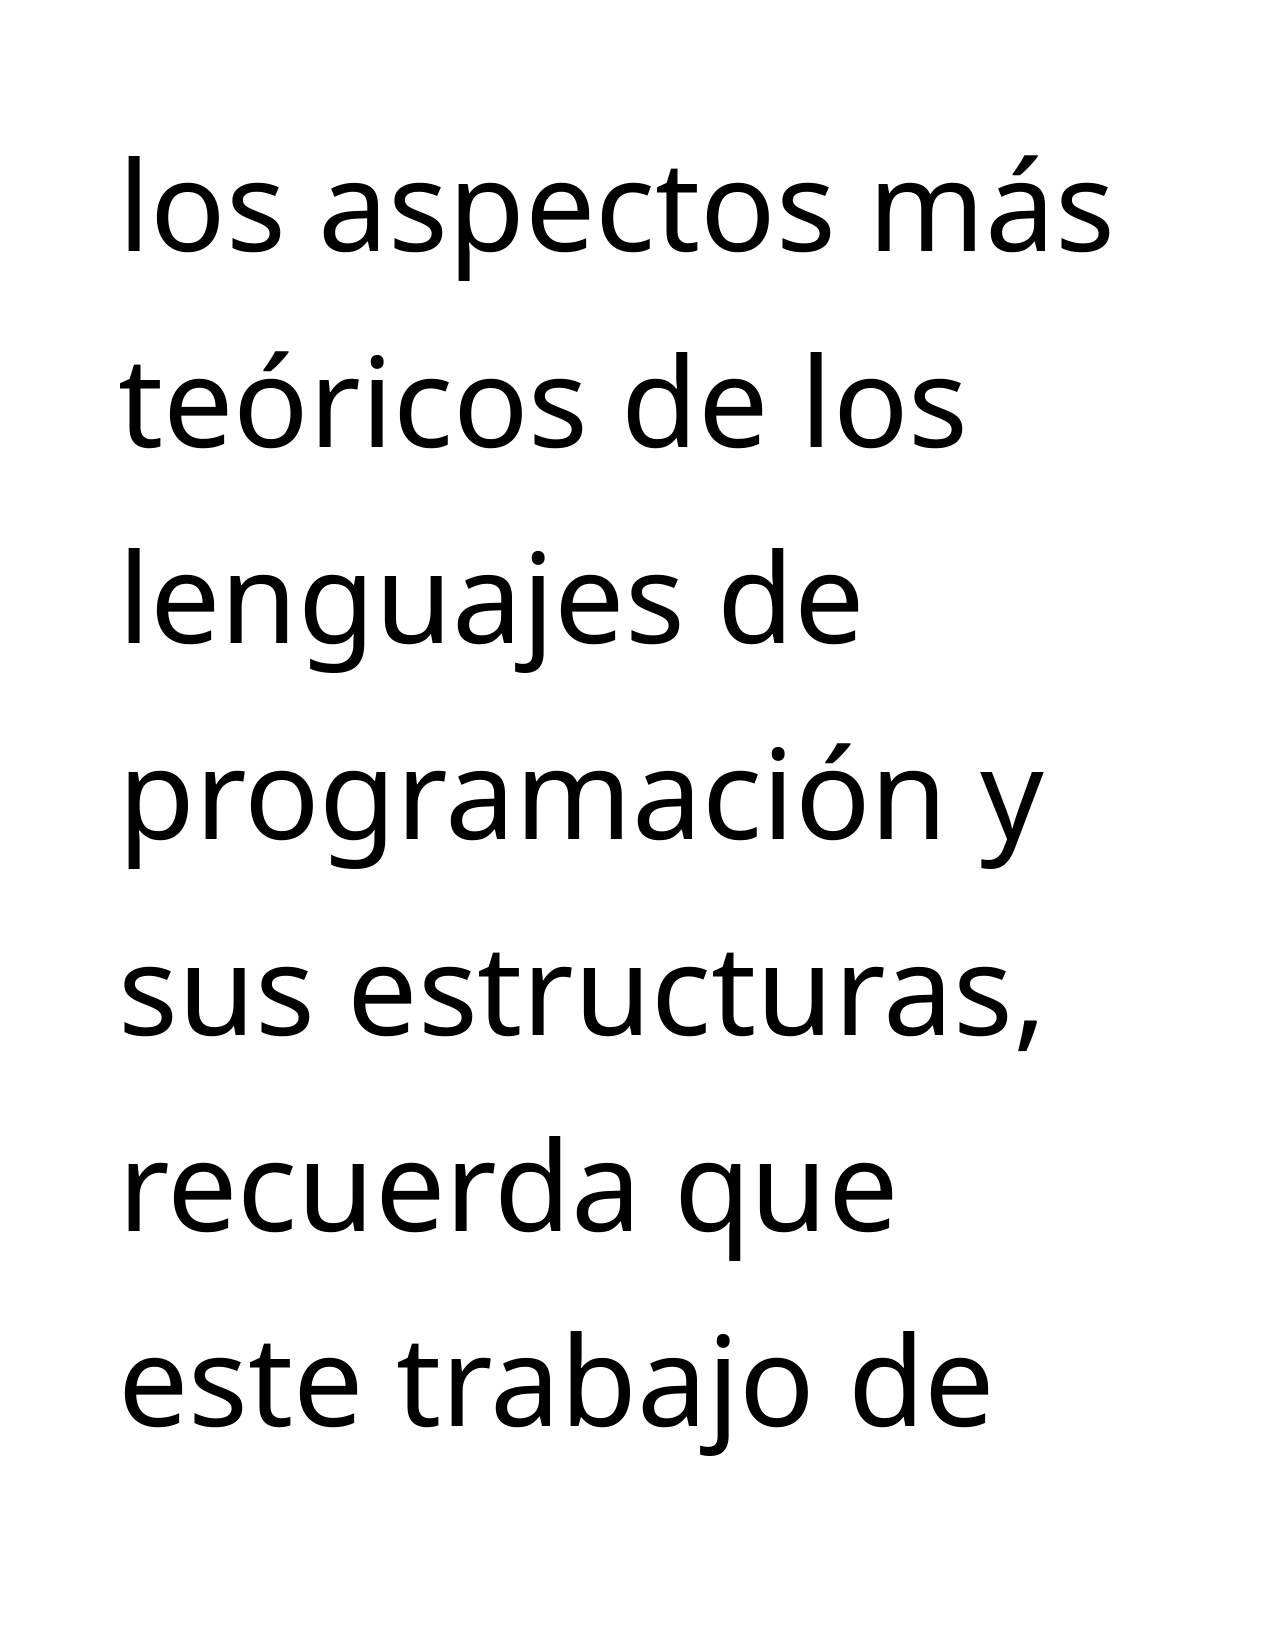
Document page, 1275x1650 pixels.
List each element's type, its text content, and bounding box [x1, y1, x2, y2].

text los aspectos más teóricos de los lenguajes de programación y sus estructuras, recuerda que este trabajo de [118, 118, 1157, 1463]
